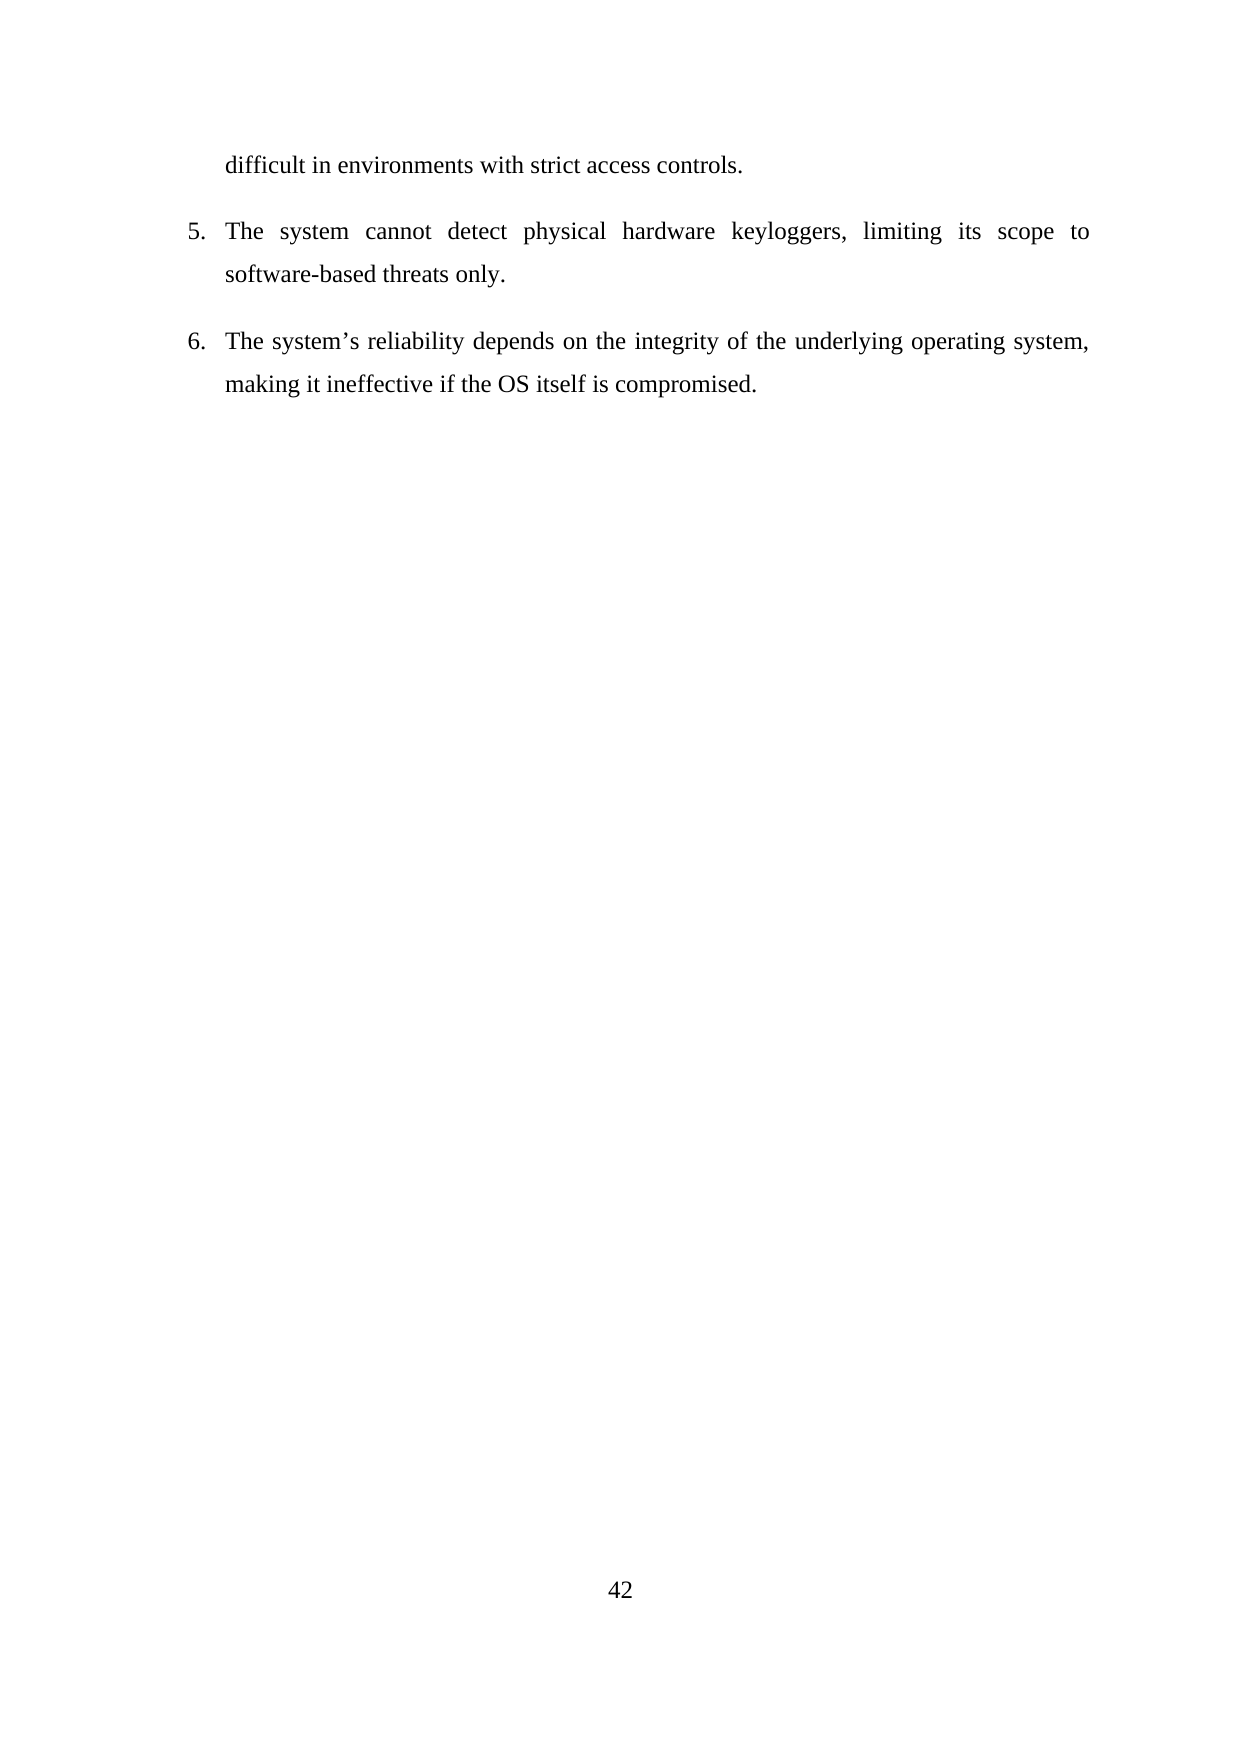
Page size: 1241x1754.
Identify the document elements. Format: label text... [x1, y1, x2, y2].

list The system’s reliability depends on the integrity of the underlying operating system, making it ineffective if the OS itself is compromised. [187, 326, 1091, 398]
list difficult in environments with strict access controls. [187, 150, 1091, 179]
list The system cannot detect physical hardware keyloggers, limiting its scope to software-based threats only. [187, 216, 1091, 288]
